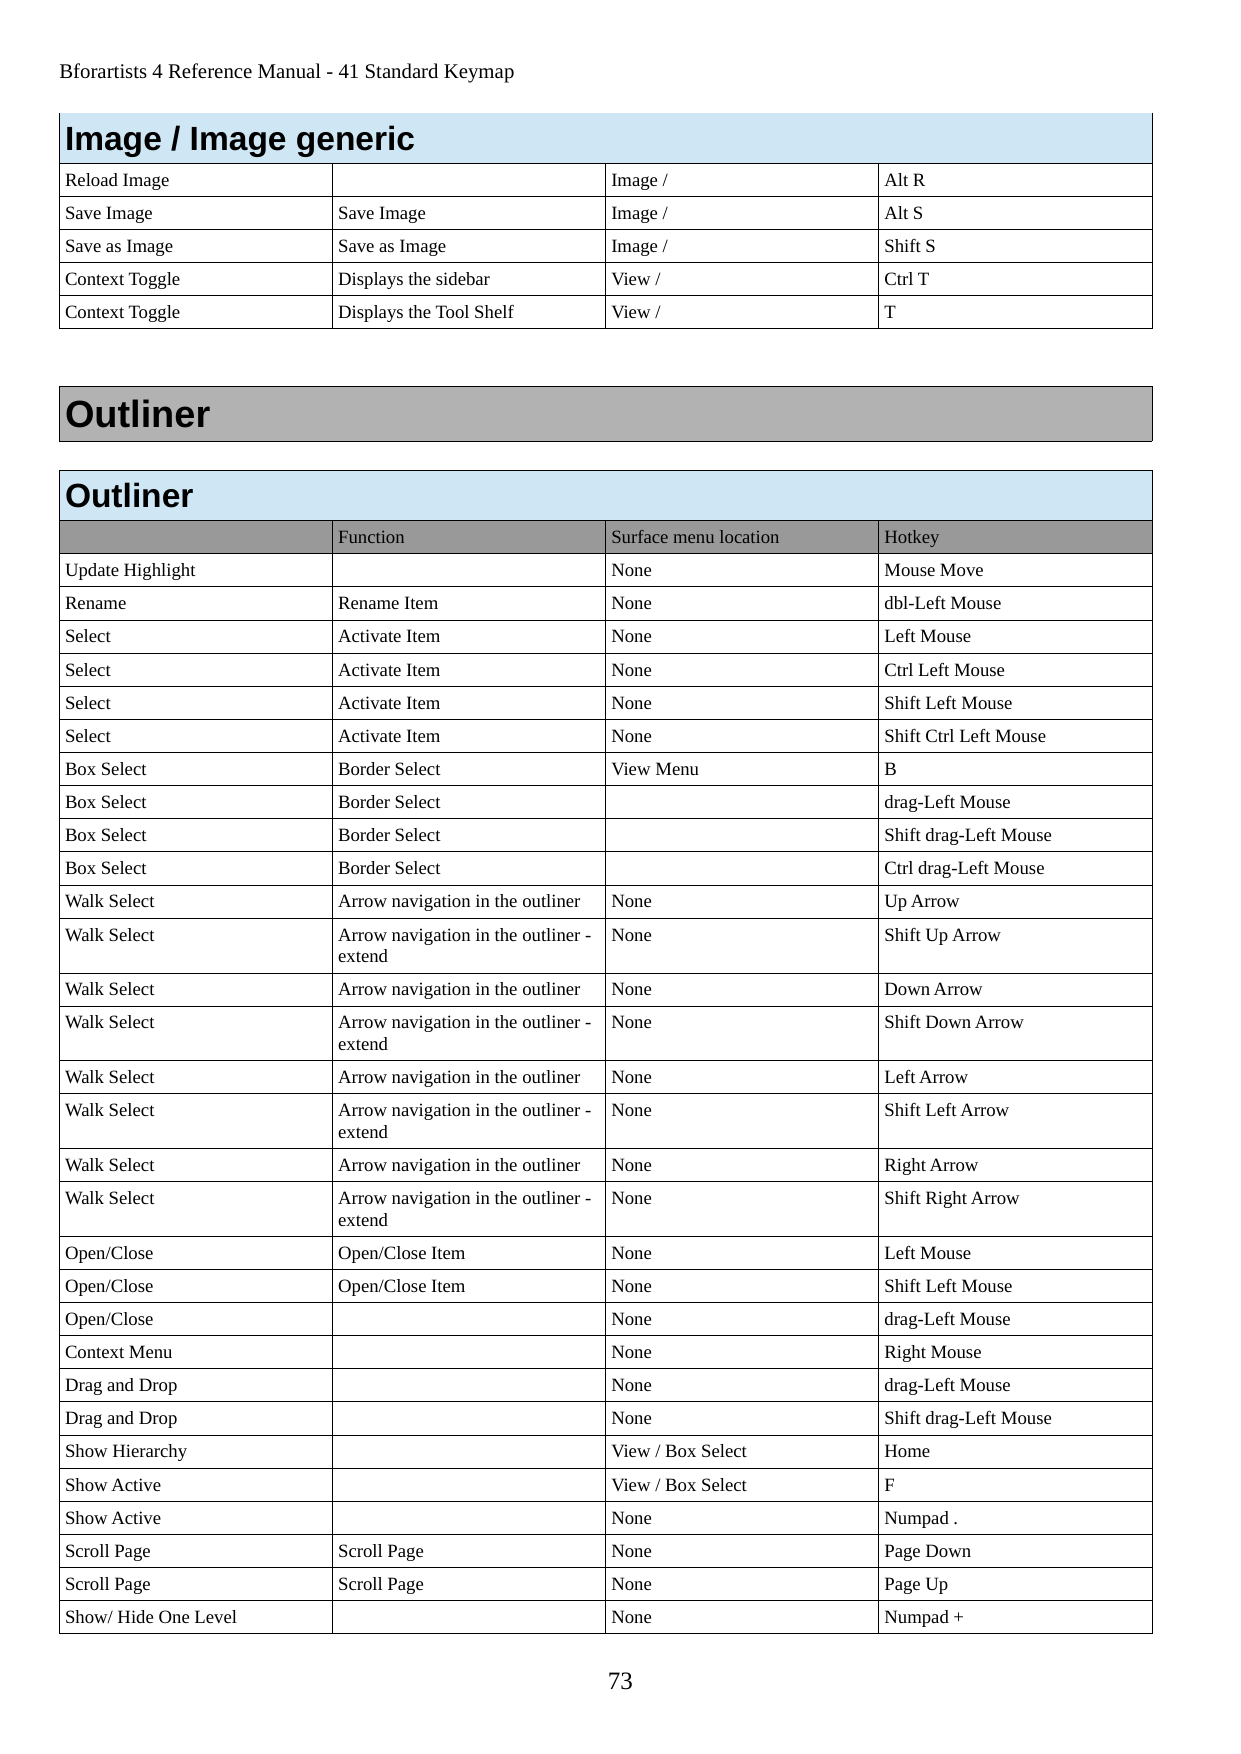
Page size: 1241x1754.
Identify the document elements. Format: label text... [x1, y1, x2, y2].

table_cell Walk Select [60, 1182, 332, 1236]
table_cell Show Active [60, 1502, 332, 1534]
table_cell [333, 164, 605, 196]
table_cell Arrow navigation in the outliner [333, 886, 605, 918]
table_cell None [606, 1237, 878, 1269]
table_cell Scroll Page [333, 1535, 605, 1567]
table_cell Box Select [60, 819, 332, 851]
table_cell Hotkey [879, 521, 1152, 553]
table_cell Right Arrow [879, 1149, 1152, 1181]
table_cell Left Mouse [879, 621, 1152, 653]
table_cell Shift Up Arrow [879, 919, 1152, 972]
table_cell Displays the sidebar [333, 263, 605, 295]
table_cell Alt R [879, 164, 1152, 196]
table_cell Box Select [60, 753, 332, 785]
table_cell [333, 1336, 605, 1368]
table_cell Select [60, 720, 332, 752]
table_cell Ctrl T [879, 263, 1152, 295]
table_cell Arrow navigation in the outliner [333, 974, 605, 1006]
table_cell Reload Image [60, 164, 332, 196]
table_cell Displays the Tool Shelf [333, 296, 605, 328]
table_cell Shift Down Arrow [879, 1007, 1152, 1060]
table_cell Scroll Page [60, 1535, 332, 1567]
table_cell Ctrl drag-Left Mouse [879, 852, 1152, 884]
table_cell View / Box Select [606, 1436, 878, 1468]
table_cell Select [60, 621, 332, 653]
table_cell Border Select [333, 753, 605, 785]
table_cell Shift Ctrl Left Mouse [879, 720, 1152, 752]
table_cell [333, 1436, 605, 1468]
table_cell Open/Close Item [333, 1270, 605, 1302]
table_cell [333, 1469, 605, 1501]
table_cell Arrow navigation in the outliner [333, 1061, 605, 1093]
table_cell Function [333, 521, 605, 553]
table_cell Open/Close [60, 1237, 332, 1269]
table_header Outliner [60, 471, 1152, 520]
table_cell [60, 521, 332, 553]
table_cell Walk Select [60, 1061, 332, 1093]
table_cell Shift S [879, 230, 1152, 262]
table_cell Open/Close [60, 1270, 332, 1302]
table_cell Show/ Hide One Level [60, 1601, 332, 1633]
table_cell Save as Image [333, 230, 605, 262]
table_cell F [879, 1469, 1152, 1501]
table_cell None [606, 886, 878, 918]
table_cell drag-Left Mouse [879, 1303, 1152, 1335]
table_cell Right Mouse [879, 1336, 1152, 1368]
table_cell [333, 1402, 605, 1434]
table_cell None [606, 1402, 878, 1434]
table_cell Shift Left Arrow [879, 1094, 1152, 1148]
table_cell Box Select [60, 852, 332, 884]
table_cell Show Hierarchy [60, 1436, 332, 1468]
table_cell Walk Select [60, 974, 332, 1006]
table_cell [333, 1303, 605, 1335]
table_cell [333, 554, 605, 586]
table_cell Arrow navigation in the outliner - extend [333, 1094, 605, 1148]
table_cell Shift drag-Left Mouse [879, 1402, 1152, 1434]
table_cell None [606, 1303, 878, 1335]
table_cell None [606, 1369, 878, 1401]
table_cell None [606, 1182, 878, 1236]
table_cell View / Box Select [606, 1469, 878, 1501]
table_header Image / Image generic [60, 113, 1152, 163]
table_cell None [606, 919, 878, 972]
table_cell Ctrl Left Mouse [879, 654, 1152, 686]
table_cell Activate Item [333, 654, 605, 686]
table_cell Scroll Page [333, 1568, 605, 1600]
table_cell [606, 819, 878, 851]
table_cell Select [60, 687, 332, 719]
table_cell Drag and Drop [60, 1369, 332, 1401]
table_cell None [606, 687, 878, 719]
table_cell Arrow navigation in the outliner - extend [333, 1182, 605, 1236]
table_cell View / [606, 296, 878, 328]
table_cell None [606, 621, 878, 653]
table_cell Context Menu [60, 1336, 332, 1368]
table_cell Arrow navigation in the outliner - extend [333, 1007, 605, 1060]
table_cell Update Highlight [60, 554, 332, 586]
table_cell Save as Image [60, 230, 332, 262]
table_cell Image / [606, 164, 878, 196]
table_cell Border Select [333, 819, 605, 851]
table_cell None [606, 1094, 878, 1148]
table_cell Shift Right Arrow [879, 1182, 1152, 1236]
table_cell None [606, 720, 878, 752]
table_cell Numpad + [879, 1601, 1152, 1633]
table_cell None [606, 1535, 878, 1567]
table_cell Walk Select [60, 1149, 332, 1181]
table_cell Page Up [879, 1568, 1152, 1600]
table_cell Home [879, 1436, 1152, 1468]
table_cell Shift Left Mouse [879, 1270, 1152, 1302]
table_cell Numpad . [879, 1502, 1152, 1534]
table_cell Scroll Page [60, 1568, 332, 1600]
table_cell Select [60, 654, 332, 686]
table_cell None [606, 1270, 878, 1302]
table_cell None [606, 587, 878, 619]
table_cell Alt S [879, 197, 1152, 229]
table_cell Activate Item [333, 621, 605, 653]
table_cell Show Active [60, 1469, 332, 1501]
table_cell Open/Close [60, 1303, 332, 1335]
table_header Outliner [60, 387, 1152, 441]
table_cell Save Image [333, 197, 605, 229]
table_cell drag-Left Mouse [879, 1369, 1152, 1401]
table_cell Open/Close Item [333, 1237, 605, 1269]
table_cell T [879, 296, 1152, 328]
table_cell dbl-Left Mouse [879, 587, 1152, 619]
table_cell Walk Select [60, 919, 332, 972]
table_cell Activate Item [333, 687, 605, 719]
table_cell Arrow navigation in the outliner - extend [333, 919, 605, 972]
table_cell drag-Left Mouse [879, 786, 1152, 818]
table_cell Up Arrow [879, 886, 1152, 918]
table_cell None [606, 1007, 878, 1060]
table_cell Left Mouse [879, 1237, 1152, 1269]
table_cell Context Toggle [60, 263, 332, 295]
table_cell None [606, 654, 878, 686]
table_cell Activate Item [333, 720, 605, 752]
table_cell None [606, 1149, 878, 1181]
table_cell Mouse Move [879, 554, 1152, 586]
table_cell Context Toggle [60, 296, 332, 328]
table_cell Down Arrow [879, 974, 1152, 1006]
table_cell Shift Left Mouse [879, 687, 1152, 719]
table_cell [333, 1601, 605, 1633]
table_cell None [606, 554, 878, 586]
table_cell [606, 786, 878, 818]
table_cell None [606, 1568, 878, 1600]
table_cell Image / [606, 230, 878, 262]
table_cell [333, 1502, 605, 1534]
table_cell Drag and Drop [60, 1402, 332, 1434]
table_cell Walk Select [60, 886, 332, 918]
table_cell None [606, 1601, 878, 1633]
table_cell Rename [60, 587, 332, 619]
table_cell Walk Select [60, 1007, 332, 1060]
table_cell Walk Select [60, 1094, 332, 1148]
table_cell None [606, 974, 878, 1006]
table_cell None [606, 1502, 878, 1534]
table_cell Save Image [60, 197, 332, 229]
table_cell None [606, 1336, 878, 1368]
table_cell Surface menu location [606, 521, 878, 553]
table_cell Arrow navigation in the outliner [333, 1149, 605, 1181]
table_cell Box Select [60, 786, 332, 818]
table_cell View / [606, 263, 878, 295]
table_cell Border Select [333, 852, 605, 884]
table_cell Rename Item [333, 587, 605, 619]
table_cell [333, 1369, 605, 1401]
table_cell None [606, 1061, 878, 1093]
table_cell B [879, 753, 1152, 785]
table_cell Page Down [879, 1535, 1152, 1567]
table_cell Image / [606, 197, 878, 229]
table_cell Left Arrow [879, 1061, 1152, 1093]
table_cell [606, 852, 878, 884]
table_cell Shift drag-Left Mouse [879, 819, 1152, 851]
table_cell View Menu [606, 753, 878, 785]
table_cell Border Select [333, 786, 605, 818]
